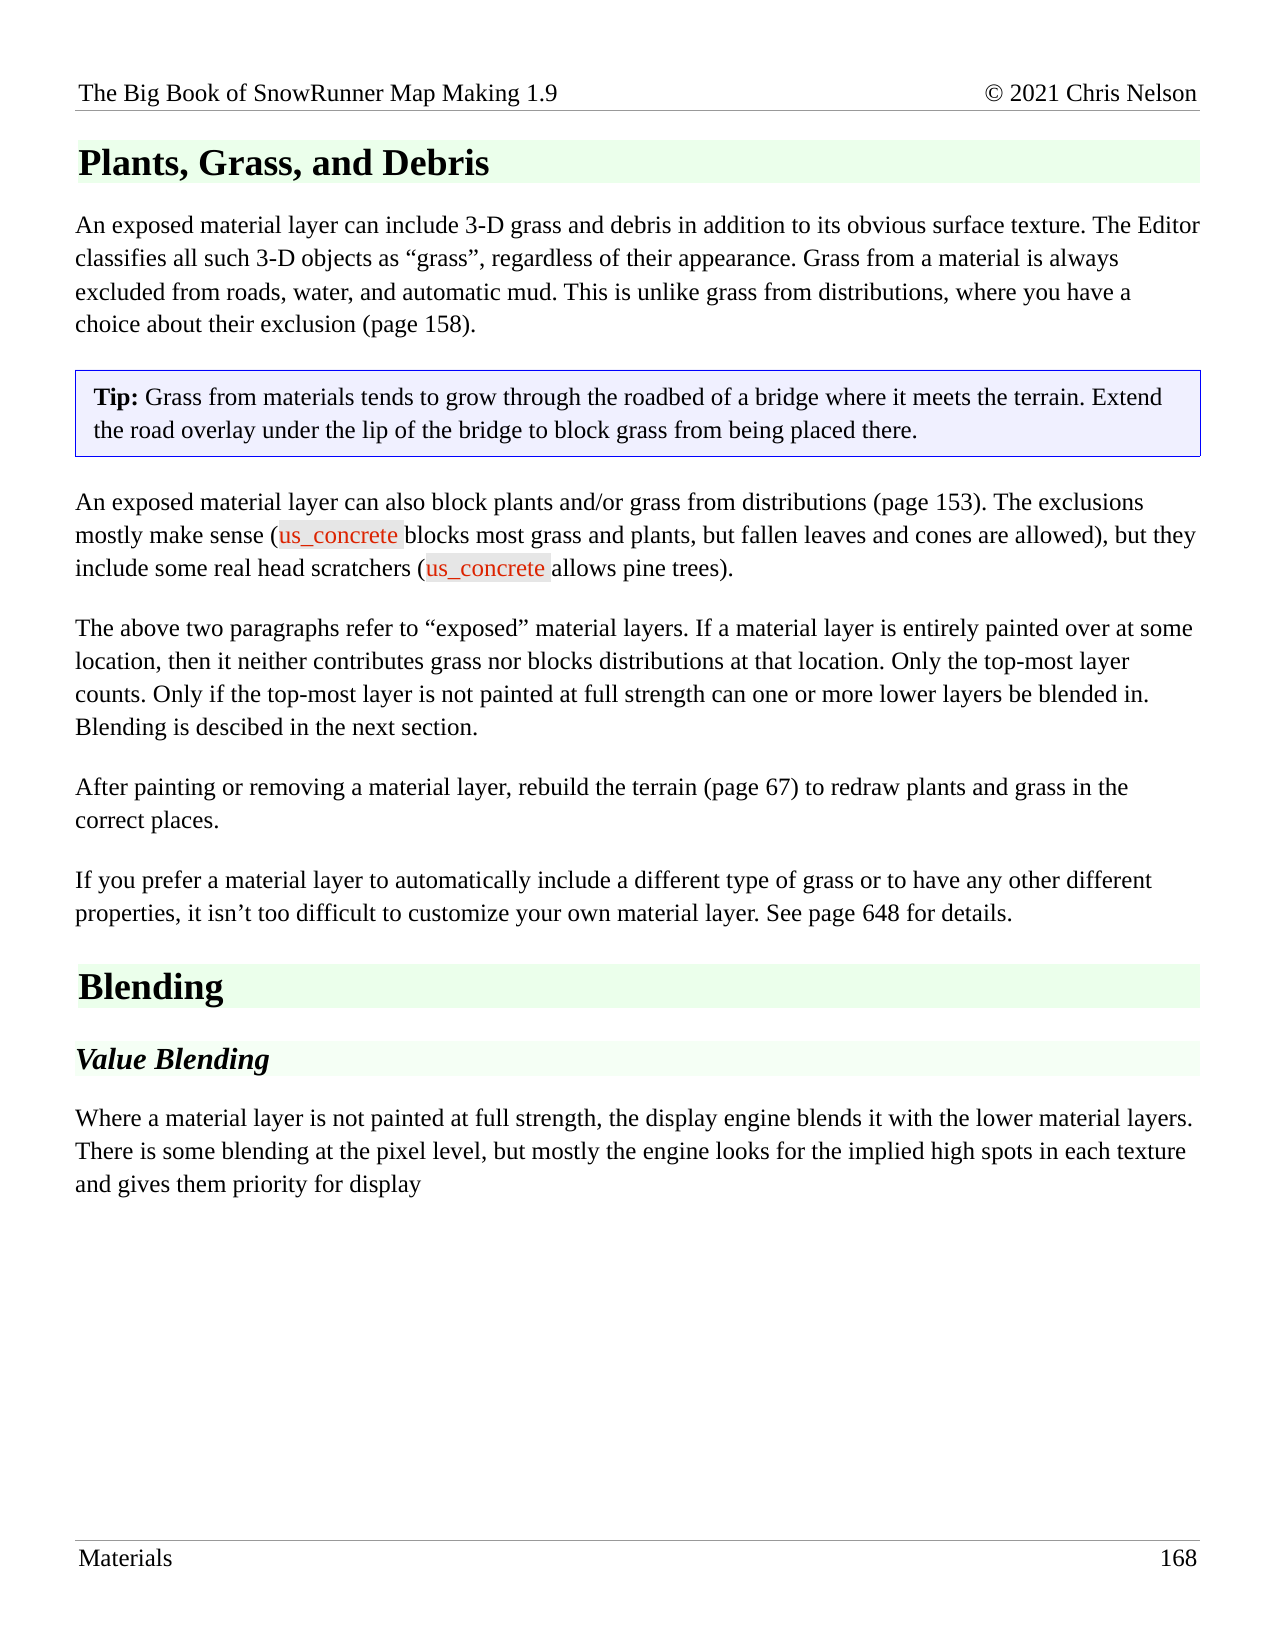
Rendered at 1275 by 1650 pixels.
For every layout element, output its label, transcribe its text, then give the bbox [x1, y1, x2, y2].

subtitle Blending [78, 964, 1200, 1008]
text An exposed material layer can include 3‑D grass and debris in addition to its obvious surface texture. The Editor classifies all such 3‑D objects as “grass”, regardless of their appearance. Grass from a material is always excluded from roads, water, and automatic mud. This is unlike grass from distributions, where you have a choice about their exclusion (page 158). [75, 211, 1200, 338]
text If you prefer a material layer to automatically include a different type of grass or to have any other different properties, it isn’t too difficult to customize your own material layer. See page 648 for details. [75, 865, 1200, 927]
subtitle Value Blending [75, 1041, 1200, 1076]
text The above two paragraphs refer to “exposed” material layers. If a material layer is entirely painted over at some location, then it neither contributes grass nor blocks distributions at that location. Only the top-most layer counts. Only if the top-most layer is not painted at full strength can one or more lower layers be blended in. Blending is descibed in the next section. [75, 613, 1200, 741]
text After painting or removing a material layer, rebuild the terrain (page 67) to redraw plants and grass in the correct places. [75, 772, 1200, 834]
subtitle Plants, Grass, and Debris [78, 140, 1200, 183]
list Grass from materials tends to grow through the roadbed of a bridge where it meets the terrain. Extend the road overlay under the lip of the bridge to block grass from being placed there. [76, 371, 1200, 456]
text Where a material layer is not painted at full strength, the display engine blends it with the lower material layers. There is some blending at the pixel level, but mostly the engine looks for the implied high spots in each texture and gives them priority for display [75, 1103, 1200, 1198]
text An exposed material layer can also block plants and/or grass from distributions (page 153). The exclusions mostly make sense (us_concrete blocks most grass and plants, but fallen leaves and cones are allowed), but they include some real head scratchers (us_concrete allows pine trees). [75, 487, 1200, 582]
